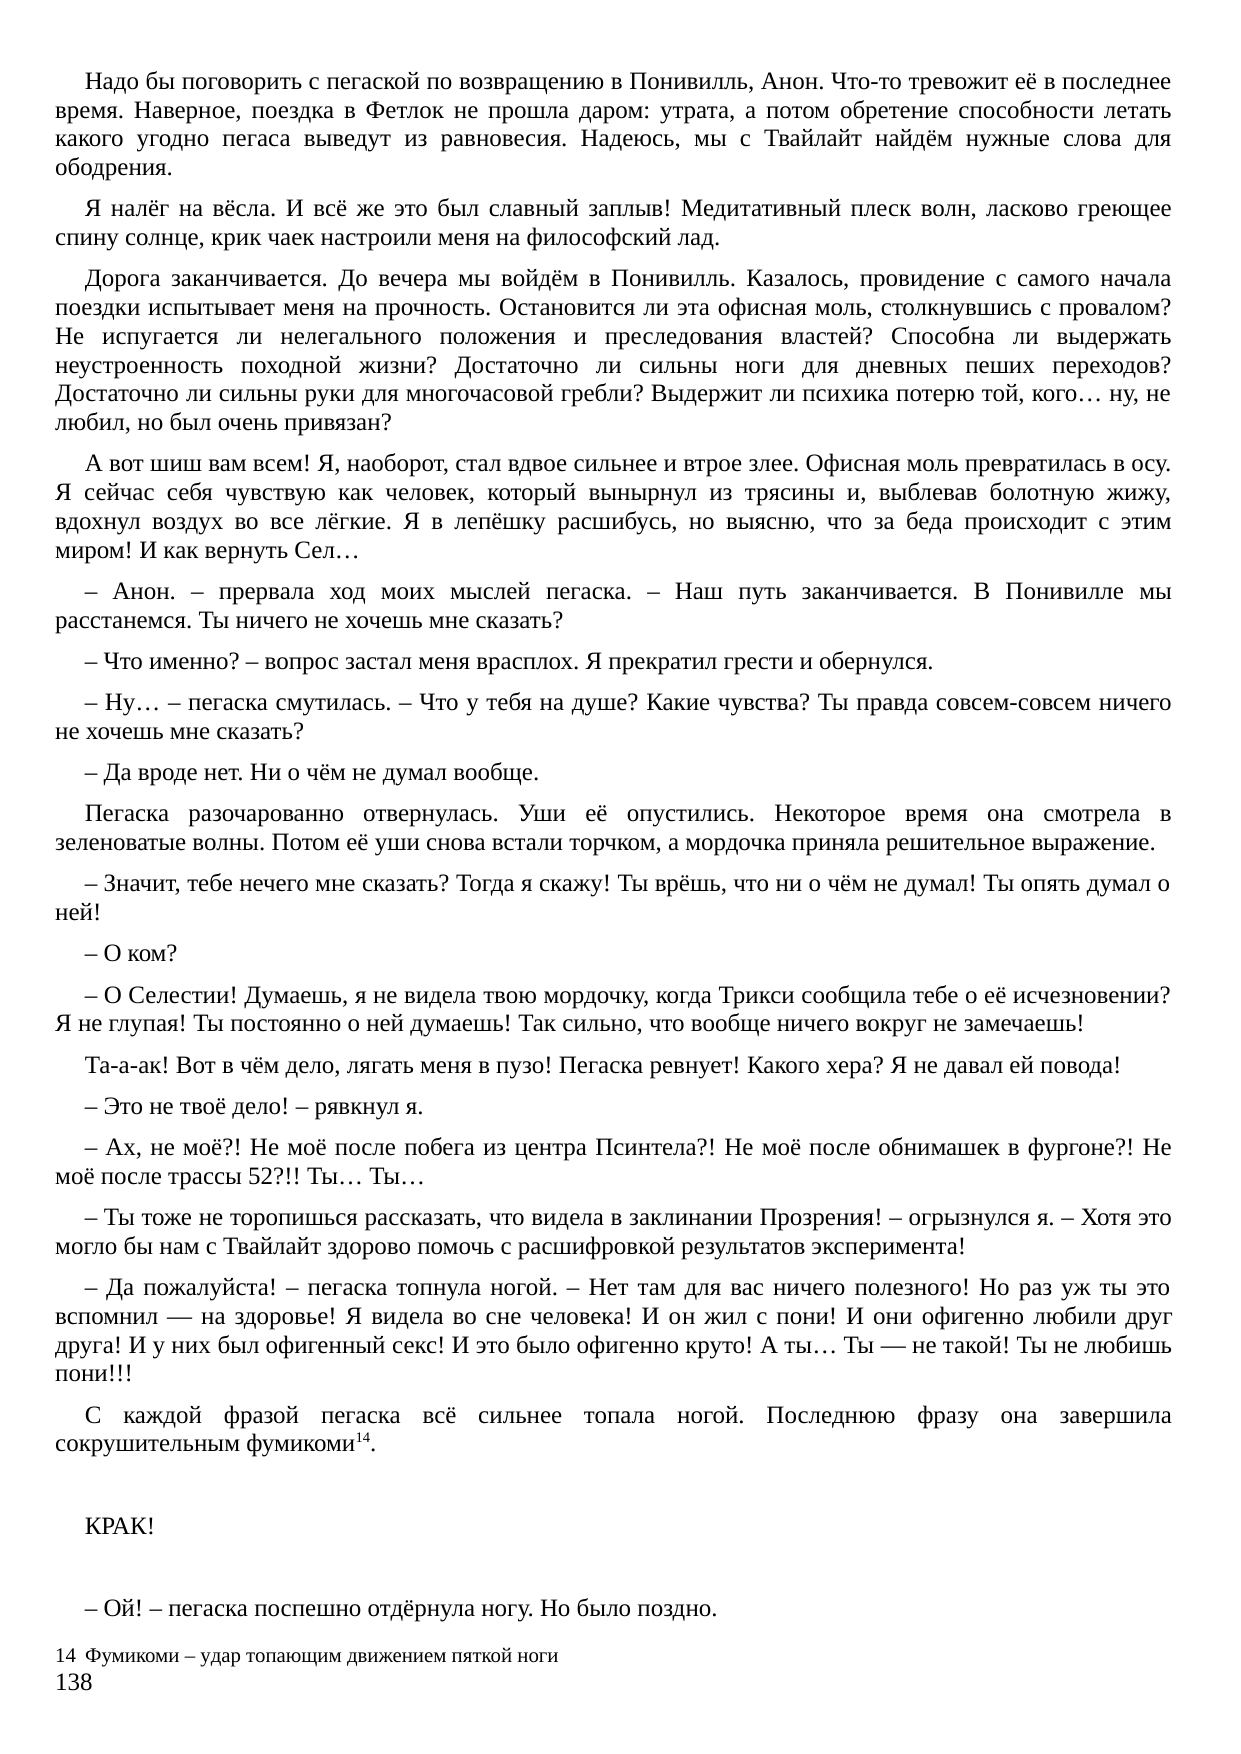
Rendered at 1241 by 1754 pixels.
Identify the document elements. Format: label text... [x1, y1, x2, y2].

text – Значит, тебе нечего мне сказать? Тогда я скажу! Ты врёшь, что ни о чём не думал! Ты опять думал о ней! [55, 868, 1173, 926]
text Пегаска разочарованно отвернулась. Уши её опустились. Некоторое время она смотрела в зеленоватые волны. Потом её уши снова встали торчком, а мордочка приняла решительное выражение. [55, 798, 1173, 856]
text – Это не твоё дело! – рявкнул я. [55, 1091, 1173, 1120]
text Я налёг на вёсла. И всё же это был славный заплыв! Медитативный плеск волн, ласково греющее спину солнце, крик чаек настроили меня на философский лад. [55, 193, 1173, 251]
text Та-а-ак! Вот в чём дело, лягать меня в пузо! Пегаска ревнует! Какого хера? Я не давал ей повода! [55, 1050, 1173, 1078]
text – Что именно? – вопрос застал меня врасплох. Я прекратил грести и обернулся. [55, 646, 1173, 675]
text Фумикоми – удар топающим движением пяткой ноги [55, 1642, 1173, 1667]
text – Да пожалуйста! – пегаска топнула ногой. – Нет там для вас ничего полезного! Но раз уж ты это вспомнил — на здоровье! Я видела во сне человека! И он жил с пони! И они офигенно любили друг друга! И у них был офигенный секс! И это было офигенно круто! А ты… Ты — не такой! Ты не любишь пони!!! [55, 1272, 1173, 1387]
text – О Селестии! Думаешь, я не видела твою мордочку, когда Трикси сообщила тебе о её исчезновении? Я не глупая! Ты постоянно о ней думаешь! Так сильно, что вообще ничего вокруг не замечаешь! [55, 980, 1173, 1037]
text А вот шиш вам всем! Я, наоборот, стал вдвое сильнее и втрое злее. Офисная моль превратилась в осу. Я сейчас себя чувствую как человек, который вынырнул из трясины и, выблевав болотную жижу, вдохнул воздух во все лёгкие. Я в лепёшку расшибусь, но выясню, что за беда происходит с этим миром! И как вернуть Сел… [55, 448, 1173, 563]
text С каждой фразой пегаска всё сильнее топала ногой. Последнюю фразу она завершила сокрушительным фумикоми. [55, 1400, 1173, 1457]
text – Ты тоже не торопишься рассказать, что видела в заклинании Прозрения! – огрызнулся я. – Хотя это могло бы нам с Твайлайт здорово помочь с расшифровкой результатов эксперимента! [55, 1202, 1173, 1260]
text Дорога заканчивается. До вечера мы войдём в Понивилль. Казалось, провидение с самого начала поездки испытывает меня на прочность. Остановится ли эта офисная моль, столкнувшись с провалом? Не испугается ли нелегального положения и преследования властей? Способна ли выдержать неустроенность походной жизни? Достаточно ли сильны ноги для дневных пеших переходов? Достаточно ли сильны руки для многочасовой гребли? Выдержит ли психика потерю той, кого… ну, не любил, но был очень привязан? [55, 263, 1173, 436]
text – Ой! – пегаска поспешно отдёрнула ногу. Но было поздно. [55, 1593, 1173, 1622]
text – О ком? [55, 938, 1173, 967]
text КРАК! [55, 1511, 1173, 1540]
text – Анон. – прервала ход моих мыслей пегаска. – Наш путь заканчивается. В Понивилле мы расстанемся. Ты ничего не хочешь мне сказать? [55, 576, 1173, 633]
text – Ах, не моё?! Не моё после побега из центра Псинтела?! Не моё после обнимашек в фургоне?! Не моё после трассы 52?!! Ты… Ты… [55, 1132, 1173, 1190]
text Надо бы поговорить с пегаской по возвращению в Понивилль, Анон. Что-то тревожит её в последнее время. Наверное, поездка в Фетлок не прошла даром: утрата, а потом обретение способности летать какого угодно пегаса выведут из равновесия. Надеюсь, мы с Твайлайт найдём нужные слова для ободрения. [55, 66, 1173, 181]
text – Ну… – пегаска смутилась. – Что у тебя на душе? Какие чувства? Ты правда совсем-совсем ничего не хочешь мне сказать? [55, 687, 1173, 745]
text – Да вроде нет. Ни о чём не думал вообще. [55, 757, 1173, 786]
